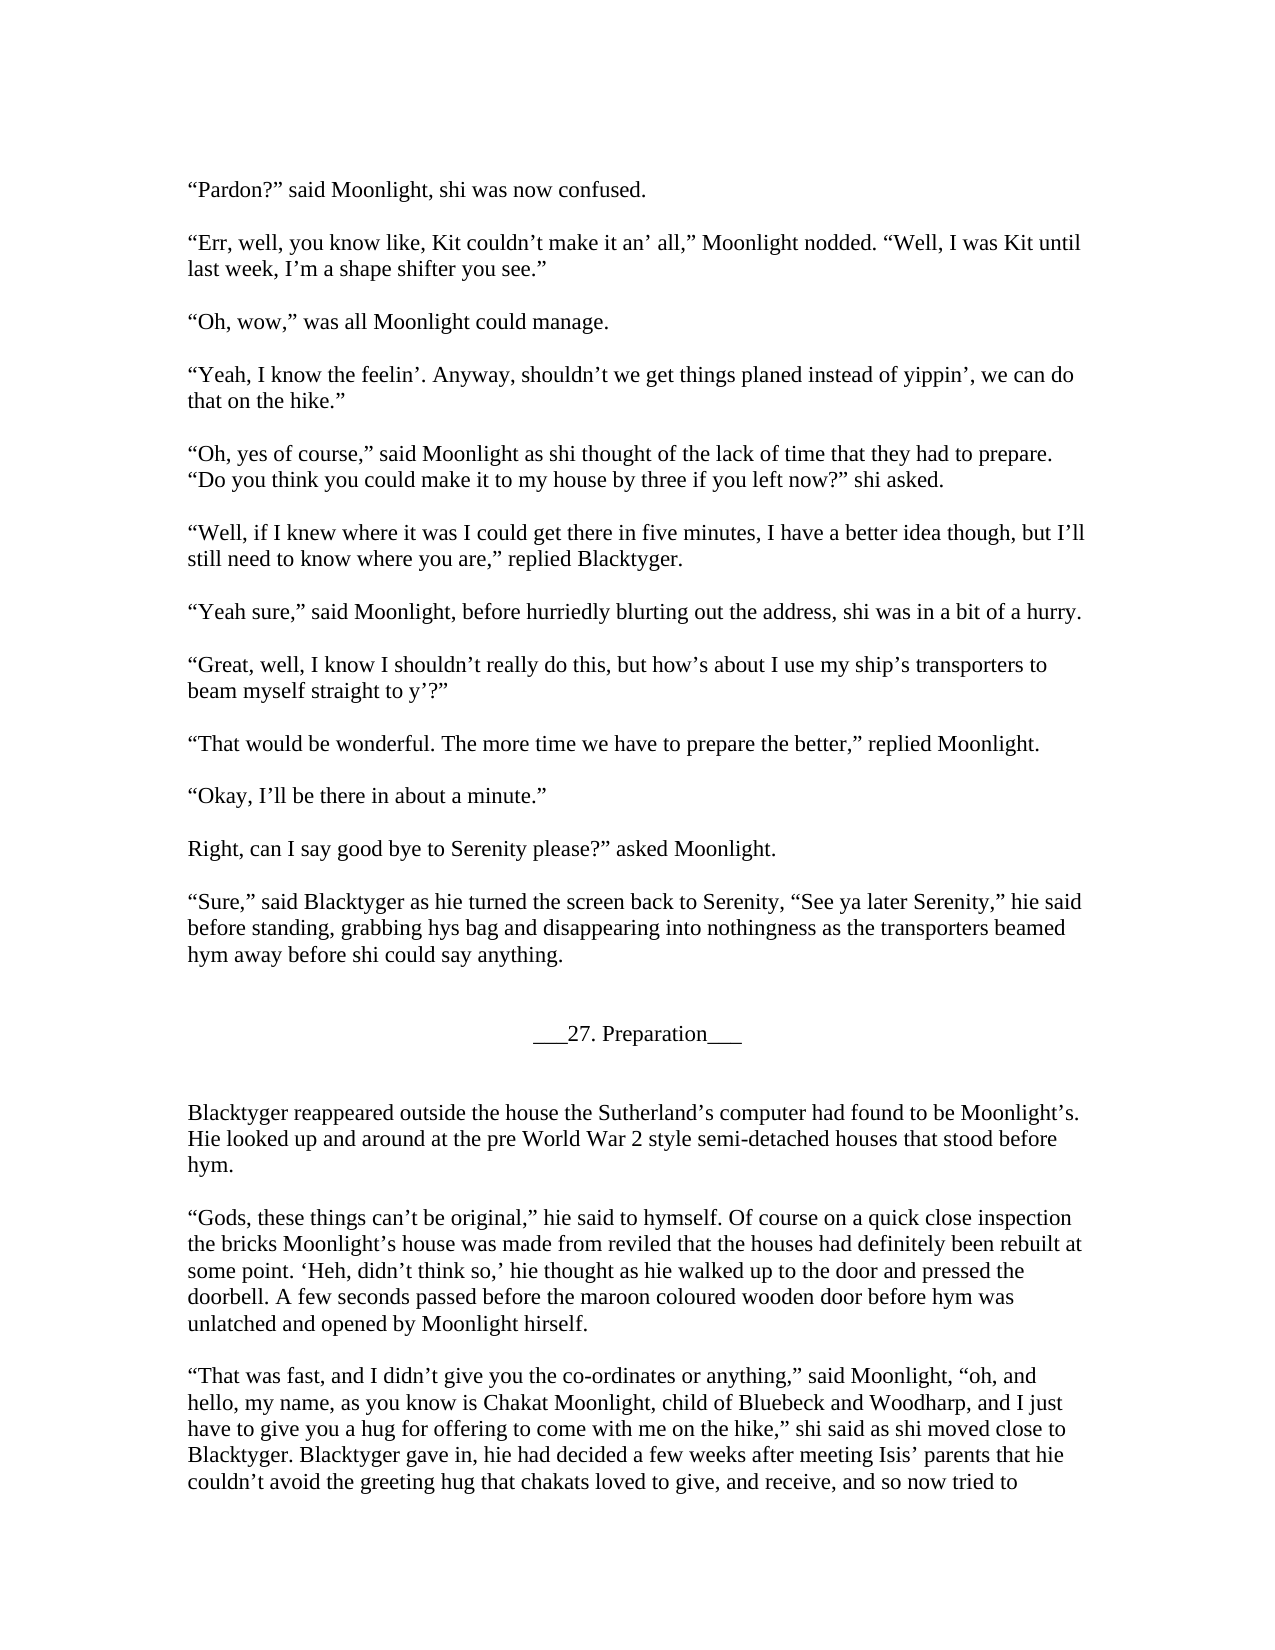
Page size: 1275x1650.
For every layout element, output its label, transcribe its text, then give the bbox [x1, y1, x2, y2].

text “Gods, these things can’t be original,” hie said to hymself. Of course on a quick close inspection the bricks Moonlight’s house was made from reviled that the houses had definitely been rebuilt at some point. ‘Heh, didn’t think so,’ hie thought as hie walked up to the door and pressed the doorbell. A few seconds passed before the maroon coloured wooden door before hym was unlatched and opened by Moonlight hirself. [187, 1204, 1087, 1336]
text “Okay, I’ll be there in about a minute.” [187, 782, 1087, 809]
text “That would be wonderful. The more time we have to prepare the better,” replied Moonlight. [187, 730, 1087, 756]
text “Sure,” said Blacktyger as hie turned the screen back to Serenity, “See ya later Serenity,” hie said before standing, grabbing hys bag and disappearing into nothingness as the transporters beamed hym away before shi could say anything. [187, 888, 1087, 967]
text “Great, well, I know I shouldn’t really do this, but how’s about I use my ship’s transporters to beam myself straight to y’?” [187, 651, 1087, 703]
text “Yeah sure,” said Moonlight, before hurriedly blurting out the address, shi was in a bit of a hurry. [187, 598, 1087, 624]
text “Oh, yes of course,” said Moonlight as shi thought of the lack of time that they had to prepare. “Do you think you could make it to my house by three if you left now?” shi asked. [187, 440, 1087, 493]
text Blacktyger reappeared outside the house the Sutherland’s computer had found to be Moonlight’s. Hie looked up and around at the pre World War 2 style semi-detached houses that stood before hym. [187, 1099, 1087, 1178]
text “Yeah, I know the feelin’. Anyway, shouldn’t we get things planed instead of yippin’, we can do that on the hike.” [187, 361, 1087, 413]
text “That was fast, and I didn’t give you the co-ordinates or anything,” said Moonlight, “oh, and hello, my name, as you know is Chakat Moonlight, child of Bluebeck and Woodharp, and I just have to give you a hug for offering to come with me on the hike,” shi said as shi moved close to Blacktyger. Blacktyger gave in, hie had decided a few weeks after meeting Isis’ parents that hie couldn’t avoid the greeting hug that chakats loved to give, and receive, and so now tried to [187, 1362, 1087, 1494]
text “Err, well, you know like, Kit couldn’t make it an’ all,” Moonlight nodded. “Well, I was Kit until last week, I’m a shape shifter you see.” [187, 229, 1087, 282]
text “Well, if I knew where it was I could get there in five minutes, I have a better idea though, but I’ll still need to know where you are,” replied Blacktyger. [187, 519, 1087, 572]
text “Pardon?” said Moonlight, shi was now confused. [187, 176, 1087, 203]
text ___27. Preparation___ [187, 1020, 1087, 1046]
text Right, can I say good bye to Serenity please?” asked Moonlight. [187, 835, 1087, 862]
text “Oh, wow,” was all Moonlight could manage. [187, 308, 1087, 334]
